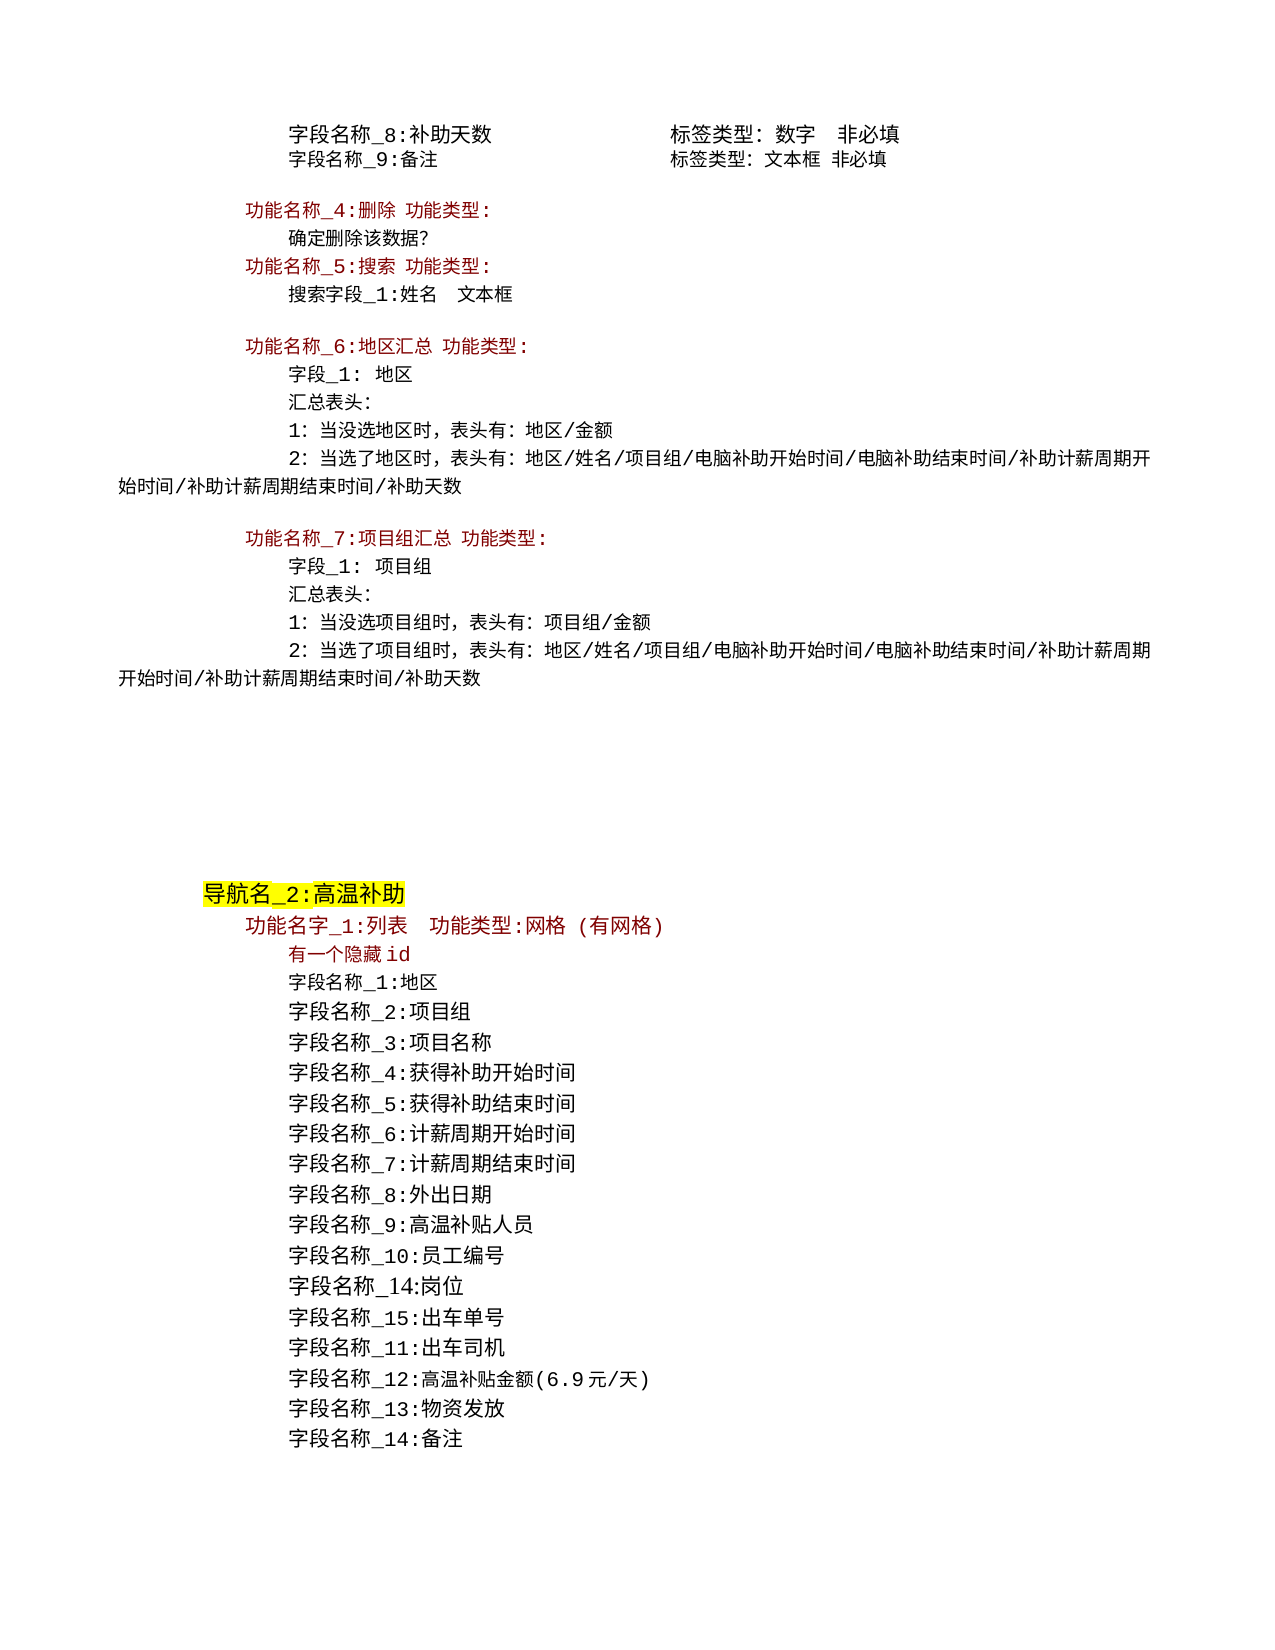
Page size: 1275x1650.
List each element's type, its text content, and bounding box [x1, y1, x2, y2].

text 功能名称_7:项目组汇总 功能类型: [118, 523, 1157, 552]
text 导航名_2:高温补助 [118, 881, 1157, 909]
text 1：当没选项目组时，表头有：项目组/金额 [118, 608, 1157, 636]
text 字段名称_1:地区 [118, 968, 1157, 996]
text 字段名称_9:备注 标签类型：文本框 非必填 [118, 148, 1157, 172]
text 字段名称_13:物资发放 [118, 1392, 1157, 1423]
text 字段名称_5:获得补助结束时间 [118, 1087, 1157, 1117]
text 字段名称_14:备注 [118, 1423, 1157, 1453]
text 1：当没选地区时，表头有：地区/金额 [118, 416, 1157, 444]
text 字段名称_2:项目组 [118, 996, 1157, 1026]
text 汇总表头： [118, 388, 1157, 416]
text 字段名称_8:补助天数 标签类型：数字 非必填 [118, 118, 1157, 148]
text 字段名称_3:项目名称 [118, 1026, 1157, 1056]
text 字段名称_15:出车单号 [118, 1301, 1157, 1331]
text 字段名称_6:计薪周期开始时间 [118, 1117, 1157, 1148]
text 字段名称_4:获得补助开始时间 [118, 1056, 1157, 1087]
text 2：当选了项目组时，表头有：地区/姓名/项目组/电脑补助开始时间/电脑补助结束时间/补助计薪周期开始时间/补助计薪周期结束时间/补助天数 [118, 636, 1157, 692]
text 有一个隐藏id [118, 939, 1157, 968]
text 字段名称_7:计薪周期结束时间 [118, 1148, 1157, 1178]
text 字段_1: 地区 [118, 360, 1157, 388]
text 汇总表头： [118, 579, 1157, 608]
text 功能名称_5:搜索 功能类型: [118, 252, 1157, 280]
text 字段_1: 项目组 [118, 552, 1157, 579]
text 2：当选了地区时，表头有：地区/姓名/项目组/电脑补助开始时间/电脑补助结束时间/补助计薪周期开始时间/补助计薪周期结束时间/补助天数 [118, 444, 1157, 500]
text 字段名称_8:外出日期 [118, 1178, 1157, 1208]
text 字段名称_11:出车司机 [118, 1331, 1157, 1362]
text 搜索字段_1:姓名 文本框 [118, 280, 1157, 308]
text 字段名称_10:员工编号 [118, 1239, 1157, 1269]
text 功能名称_6:地区汇总 功能类型: [118, 332, 1157, 360]
text 功能名称_4:删除 功能类型: [118, 196, 1157, 224]
text 功能名字_1:列表 功能类型:网格 (有网格) [118, 909, 1157, 939]
text 确定删除该数据？ [118, 224, 1157, 252]
text 字段名称_9:高温补贴人员 [118, 1208, 1157, 1239]
text 字段名称_14:岗位 [118, 1269, 1157, 1301]
text 字段名称_12:高温补贴金额(6.9元/天) [118, 1362, 1157, 1392]
